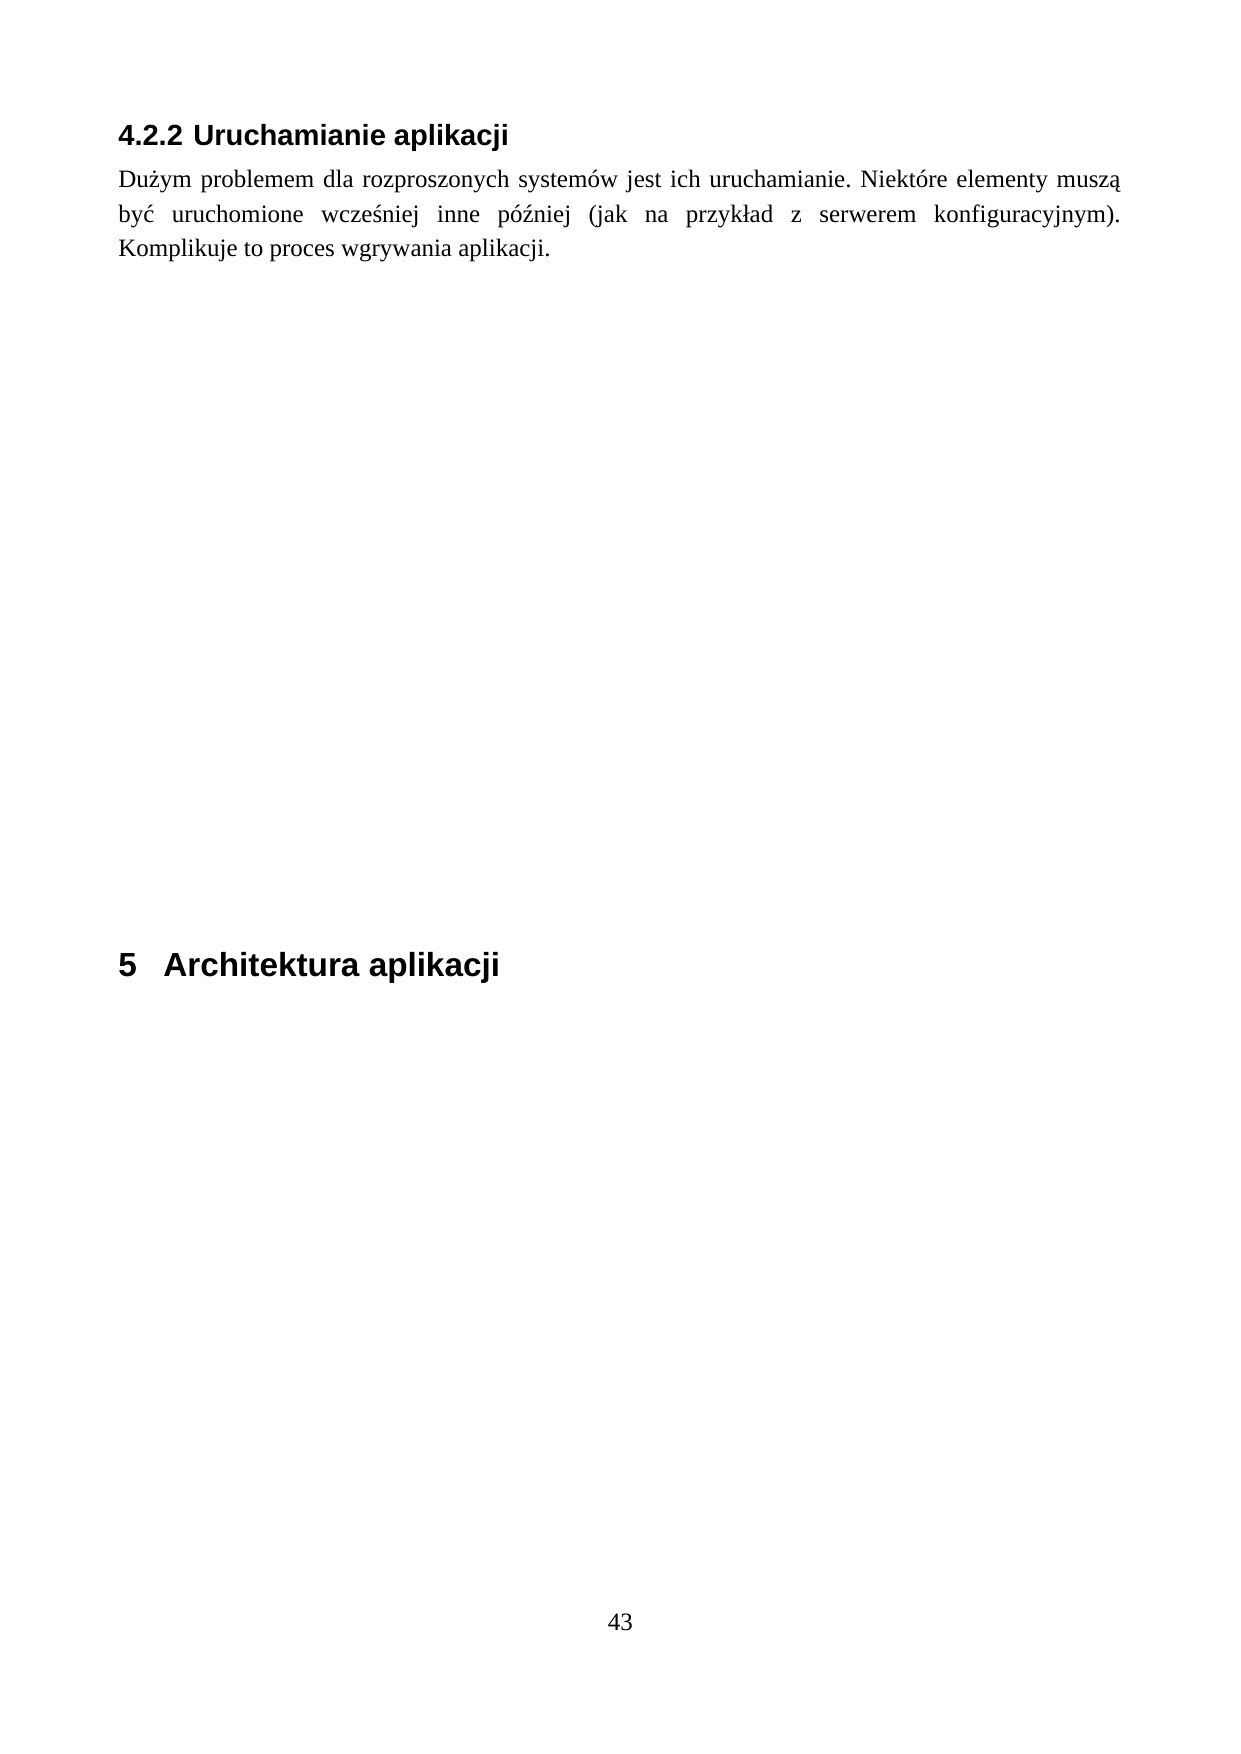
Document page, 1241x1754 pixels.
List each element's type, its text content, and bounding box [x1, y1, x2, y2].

text Dużym problemem dla rozproszonych systemów jest ich uruchamianie. Niektóre elementy muszą być uruchomione wcześniej inne później (jak na przykład z serwerem konfiguracyjnym). Komplikuje to proces wgrywania aplikacji. [118, 164, 1122, 262]
subtitle Uruchamianie aplikacji [118, 118, 1122, 152]
subtitle Architektura aplikacji [118, 945, 1122, 983]
